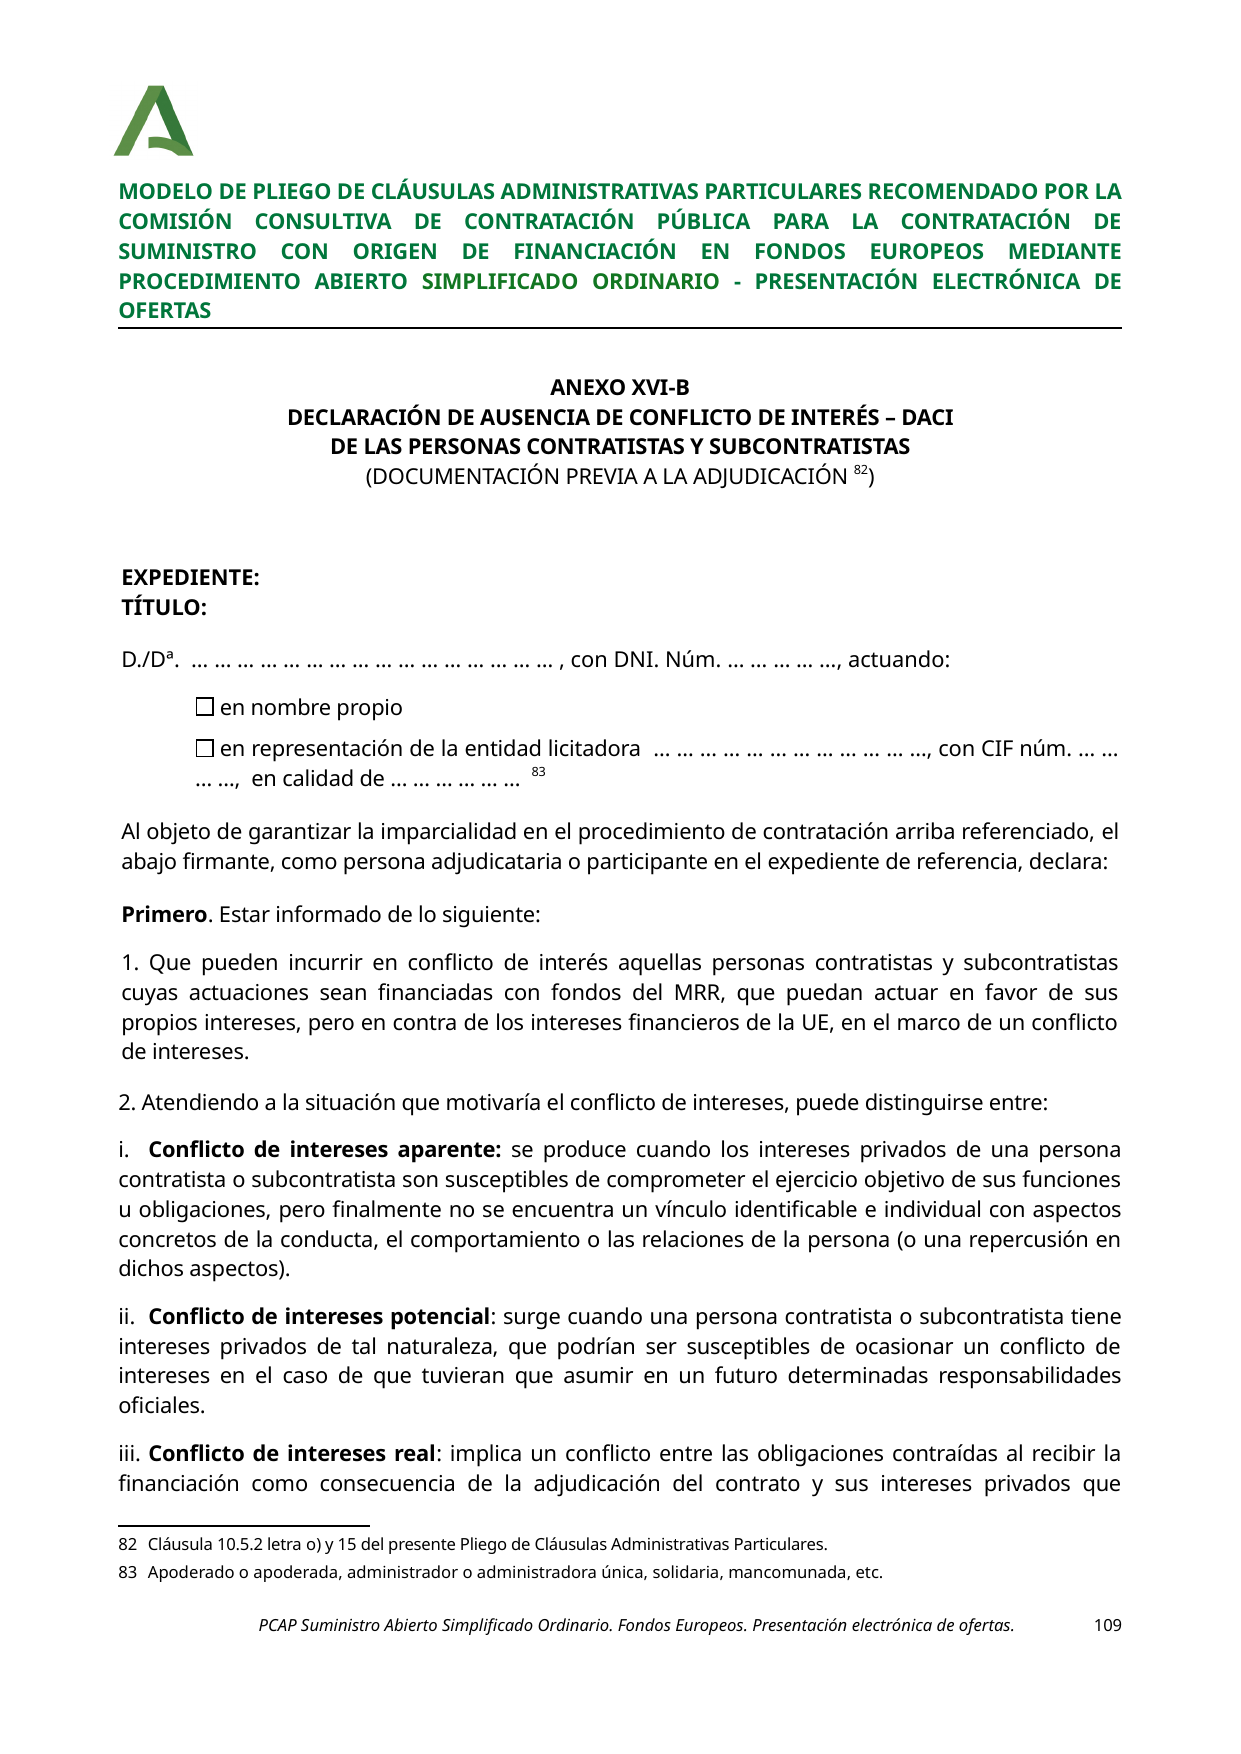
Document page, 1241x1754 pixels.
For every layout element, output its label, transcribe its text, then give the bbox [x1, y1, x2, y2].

text en nombre propio [192, 689, 1122, 724]
text D./Dª. … … … … … … … … … … … … … … … … , con DNI. Núm. … … … … …, actuando: [118, 644, 1122, 677]
text 2. Atendiendo a la situación que motivaría el conflicto de intereses, puede distinguirse entre: [118, 1087, 1122, 1117]
text DE LAS PERSONAS CONTRATISTAS Y SUBCONTRATISTAS [118, 431, 1122, 461]
text (DOCUMENTACIÓN PREVIA A LA ADJUDICACIÓN ) [118, 461, 1122, 491]
text Al objeto de garantizar la imparcialidad en el procedimiento de contratación arriba referenciado, el abajo firmante, como persona adjudicataria o participante en el expediente de referencia, declara: [118, 813, 1122, 879]
text Primero. Estar informado de lo siguiente: [118, 897, 1122, 929]
text Apoderado o apoderada, administrador o administradora única, solidaria, mancomunada, etc. [118, 1561, 1122, 1584]
text EXPEDIENTE: [118, 559, 1122, 592]
text TÍTULO: [118, 592, 1122, 622]
list Conflicto de intereses real: implica un conflicto entre las obligaciones contraídas al recibir la financiación como consecuencia de la adjudicación del contrato y sus intereses privados que [118, 1438, 1122, 1497]
text DECLARACIÓN DE AUSENCIA DE CONFLICTO DE INTERÉS – DACI [118, 402, 1122, 431]
text Cláusula 10.5.2 letra o) y 15 del presente Pliego de Cláusulas Administrativas Particulares. [118, 1532, 1122, 1555]
text 1. Que pueden incurrir en conflicto de interés aquellas personas contratistas y subcontratistas cuyas actuaciones sean financiadas con fondos del MRR, que puedan actuar en favor de sus propios intereses, pero en contra de los intereses financieros de la UE, en el marco de un conflicto de intereses. [118, 944, 1122, 1069]
list Conflicto de intereses aparente: se produce cuando los intereses privados de una persona contratista o subcontratista son susceptibles de comprometer el ejercicio objetivo de sus funciones u obligaciones, pero finalmente no se encuentra un vínculo identificable e individual con aspectos concretos de la conducta, el comportamiento o las relaciones de la persona (o una repercusión en dichos aspectos). [118, 1134, 1122, 1283]
text en representación de la entidad licitadora … … … … … … … … … … … …, con CIF núm. … … … …, en calidad de … … … … … … [192, 730, 1122, 796]
text MODELO DE PLIEGO DE CLÁUSULAS ADMINISTRATIVAS PARTICULARES RECOMENDADO POR LA COMISIÓN CONSULTIVA DE CONTRATACIÓN PÚBLICA PARA LA CONTRATACIÓN DE SUMINISTRO CON ORIGEN DE FINANCIACIÓN EN FONDOS EUROPEOS MEDIANTE PROCEDIMIENTO ABIERTO SIMPLIFICADO ORDINARIO - PRESENTACIÓN ELECTRÓNICA DE OFERTAS [118, 176, 1122, 327]
list Conflicto de intereses potencial: surge cuando una persona contratista o subcontratista tiene intereses privados de tal naturaleza, que podrían ser susceptibles de ocasionar un conflicto de intereses en el caso de que tuvieran que asumir en un futuro determinadas responsabilidades oficiales. [118, 1301, 1122, 1420]
text ANEXO XVI-B [118, 372, 1122, 402]
picture [109, 81, 198, 160]
